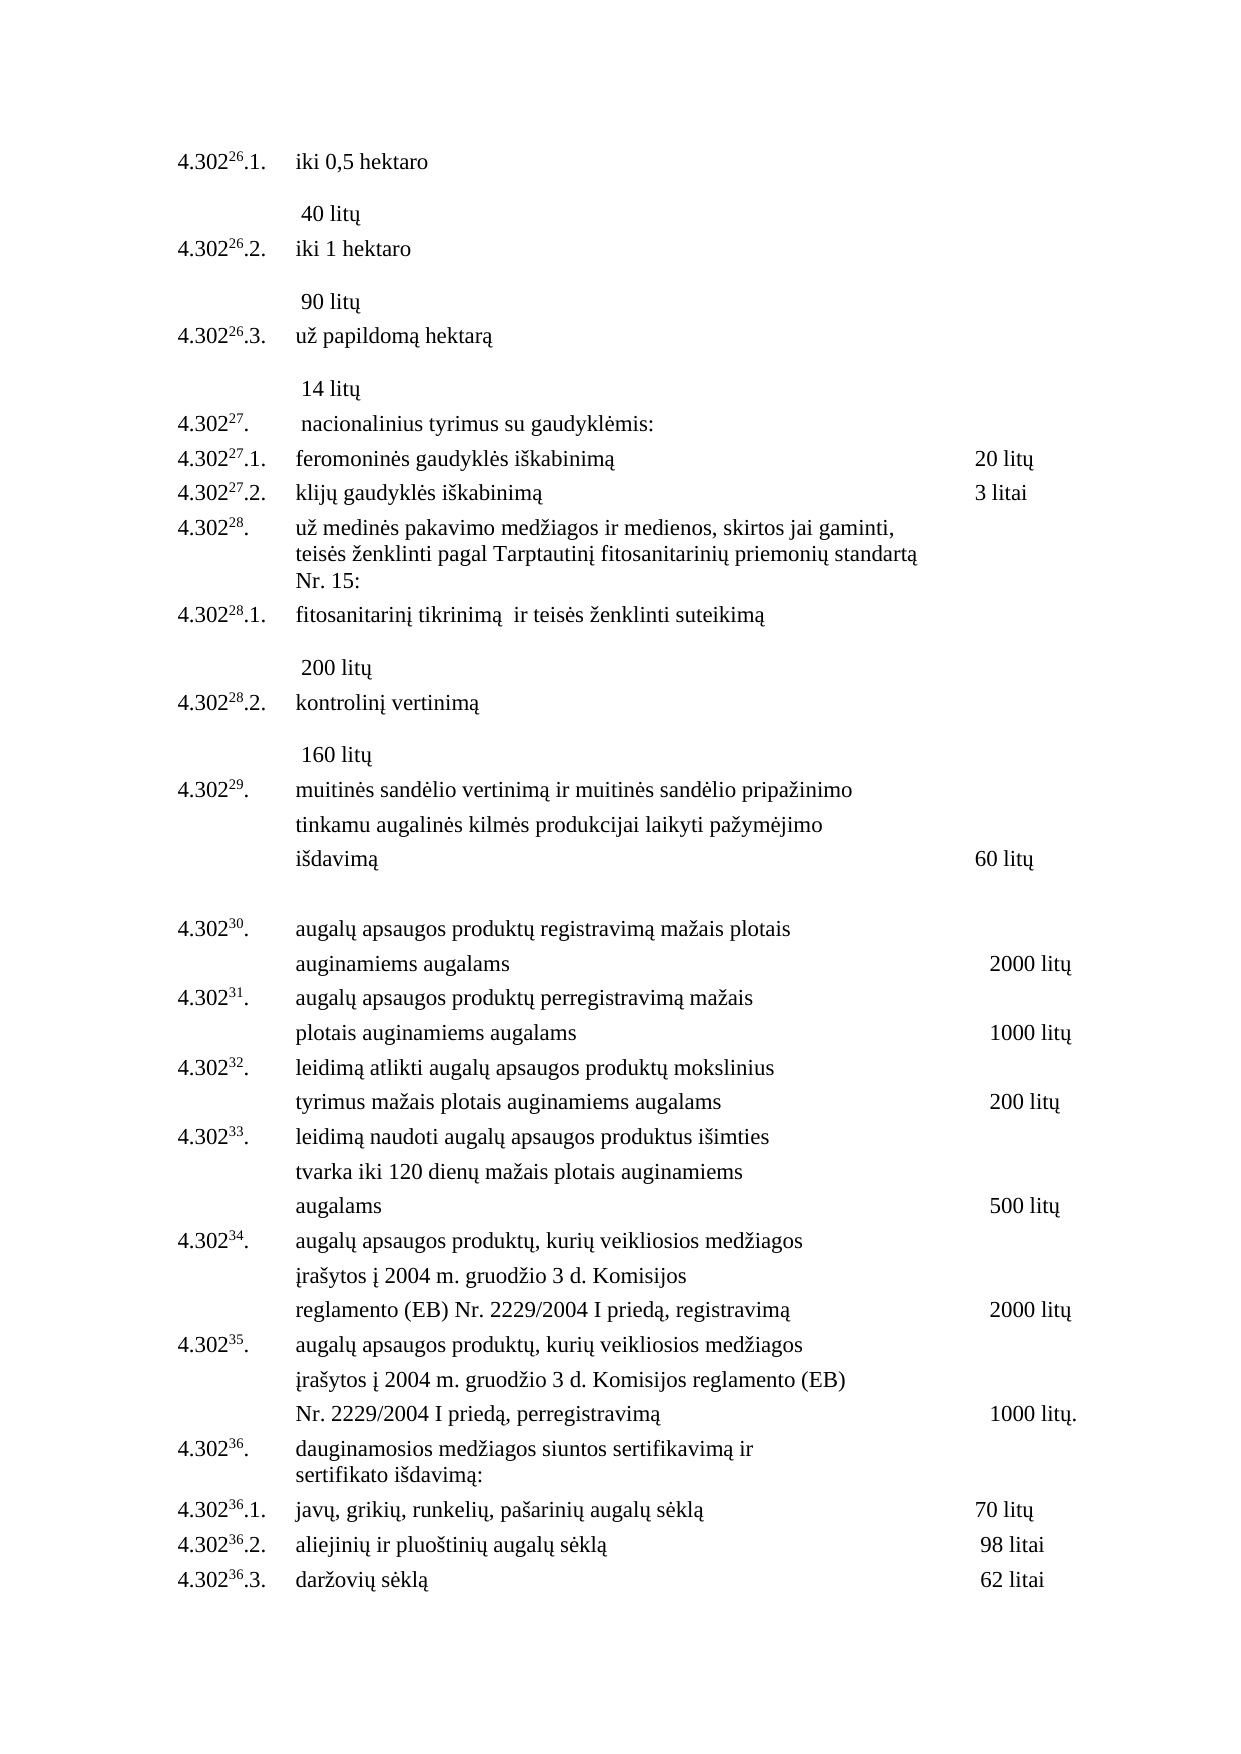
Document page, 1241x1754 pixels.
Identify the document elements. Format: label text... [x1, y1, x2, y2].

text 4.30235. augalų apsaugos produktų, kurių veikliosios medžiagos [177, 1331, 1122, 1357]
text 4.30227.2. klijų gaudyklės iškabinimą 3 litai [177, 479, 1122, 506]
text tvarka iki 120 dienų mažais plotais auginamiems [177, 1158, 1122, 1184]
text 4.30228. už medinės pakavimo medžiagos ir medienos, skirtos jai gaminti, teisės ženklinti pagal Tarptautinį fitosanitarinių priemonių standartą Nr. 15: [177, 514, 930, 593]
text 4.30227. nacionalinius tyrimus su gaudyklėmis: [177, 410, 1122, 436]
text 4.30236.3. daržovių sėklą 62 litai [177, 1566, 1122, 1592]
text 4.30226.1. iki 0,5 hektaro 40 litų [177, 148, 930, 227]
text tinkamu augalinės kilmės produkcijai laikyti pažymėjimo [177, 811, 1122, 837]
text 4.30226.2. iki 1 hektaro 90 litų [177, 235, 930, 314]
text išdavimą 60 litų [177, 846, 1122, 872]
text 4.30229. muitinės sandėlio vertinimą ir muitinės sandėlio pripažinimo [177, 776, 1122, 802]
text Nr. 2229/2004 I priedą, perregistravimą 1000 litų. [177, 1401, 1122, 1427]
text reglamento (EB) Nr. 2229/2004 I priedą, registravimą 2000 litų [177, 1296, 1122, 1323]
text 4.30228.2. kontrolinį vertinimą 160 litų [177, 689, 930, 768]
text 4.30236.2. aliejinių ir pluoštinių augalų sėklą 98 litai [177, 1531, 1122, 1557]
text 4.30230. augalų apsaugos produktų registravimą mažais plotais [177, 915, 1122, 941]
text įrašytos į 2004 m. gruodžio 3 d. Komisijos reglamento (EB) [177, 1366, 1122, 1392]
text 4.30236. dauginamosios medžiagos siuntos sertifikavimą ir sertifikato išdavimą: [177, 1435, 1122, 1488]
text augalams 500 litų [177, 1192, 1122, 1219]
text 4.30232. leidimą atlikti augalų apsaugos produktų mokslinius [177, 1054, 1122, 1080]
text tyrimus mažais plotais auginamiems augalams 200 litų [177, 1088, 1122, 1115]
text 4.30236.1. javų, grikių, runkelių, pašarinių augalų sėklą 70 litų [177, 1496, 1122, 1523]
text plotais auginamiems augalams 1000 litų [177, 1019, 1122, 1045]
text auginamiems augalams 2000 litų [177, 949, 1122, 976]
text 4.30226.3. už papildomą hektarą 14 litų [177, 322, 930, 402]
text 4.30231. augalų apsaugos produktų perregistravimą mažais [177, 984, 1122, 1011]
text įrašytos į 2004 m. gruodžio 3 d. Komisijos [177, 1262, 1122, 1288]
text 4.30234. augalų apsaugos produktų, kurių veikliosios medžiagos [177, 1227, 1122, 1253]
text 4.30227.1. feromoninės gaudyklės iškabinimą 20 litų [177, 444, 1122, 471]
text 4.30233. leidimą naudoti augalų apsaugos produktus išimties [177, 1123, 1122, 1149]
text 4.30228.1. fitosanitarinį tikrinimą ir teisės ženklinti suteikimą 200 litų [177, 601, 930, 680]
